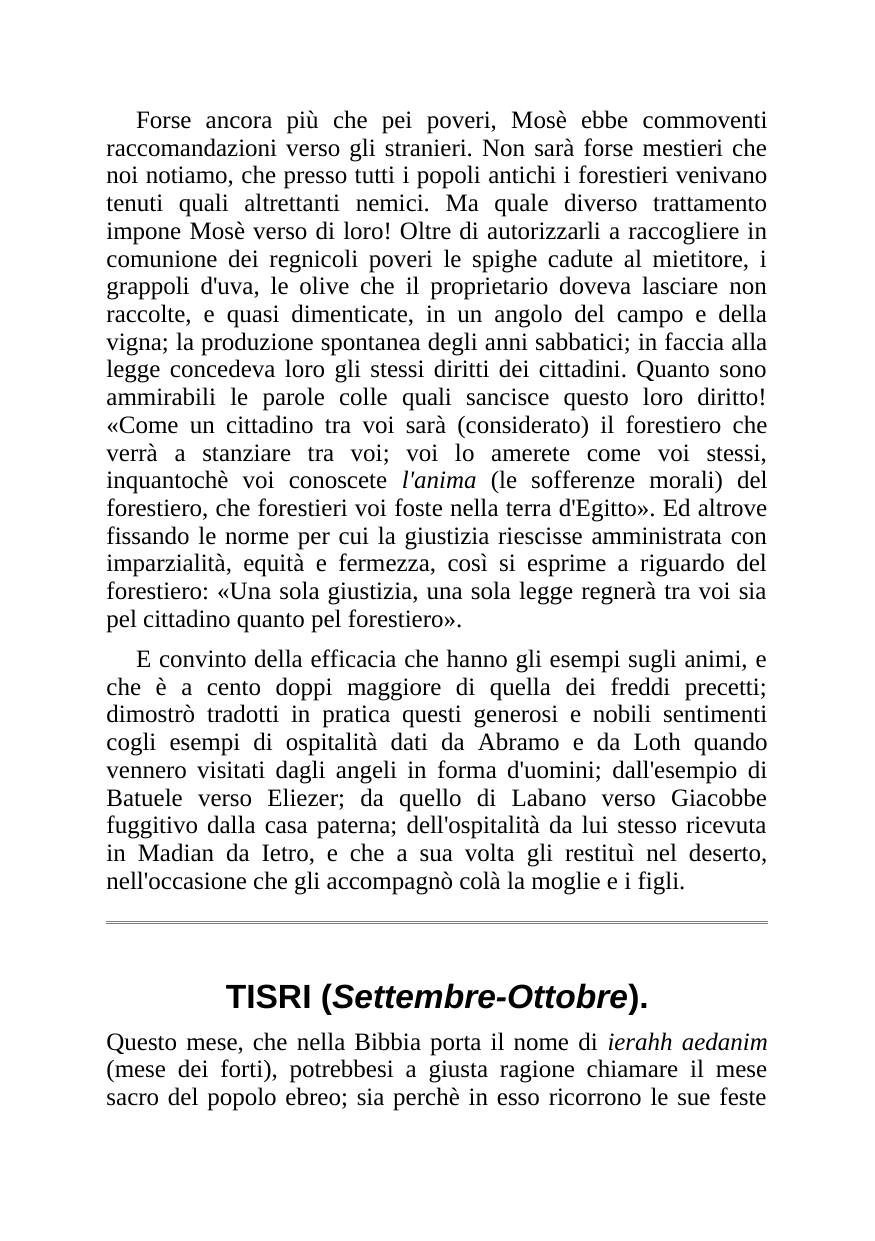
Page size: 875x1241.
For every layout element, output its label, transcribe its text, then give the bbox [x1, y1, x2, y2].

text Questo mese, che nella Bibbia porta il nome di ierahh aedanim (mese dei forti), potrebbesi a giusta ragione chiamare il mese sacro del popolo ebreo; sia perchè in esso ricorrono le sue feste [106, 1028, 768, 1111]
text E convinto della efficacia che hanno gli esempi sugli animi, e che è a cento doppi maggiore di quella dei freddi precetti; dimostrò tradotti in pratica questi generosi e nobili sentimenti cogli esempi di ospitalità dati da Abramo e da Loth quando vennero visitati dagli angeli in forma d'uomini; dall'esempio di Batuele verso Eliezer; da quello di Labano verso Giacobbe fuggitivo dalla casa paterna; dell'ospitalità da lui stesso ricevuta in Madian da Ietro, e che a sua volta gli restituì nel deserto, nell'occasione che gli accompagnò colà la moglie e i figli. [106, 645, 768, 894]
subtitle TISRI (Settembre-Ottobre). [106, 978, 768, 1015]
text Forse ancora più che pei poveri, Mosè ebbe commoventi raccomandazioni verso gli stranieri. Non sarà forse mestieri che noi notiamo, che presso tutti i popoli antichi i forestieri venivano tenuti quali altrettanti nemici. Ma quale diverso trattamento impone Mosè verso di loro! Oltre di autorizzarli a raccogliere in comunione dei regnicoli poveri le spighe cadute al mietitore, i grappoli d'uva, le olive che il proprietario doveva lasciare non raccolte, e quasi dimenticate, in un angolo del campo e della vigna; la produzione spontanea degli anni sabbatici; in faccia alla legge concedeva loro gli stessi diritti dei cittadini. Quanto sono ammirabili le parole colle quali sancisce questo loro diritto! «Come un cittadino tra voi sarà (considerato) il forestiero che verrà a stanziare tra voi; voi lo amerete come voi stessi, inquantochè voi conoscete l'anima (le sofferenze morali) del forestiero, che forestieri voi foste nella terra d'Egitto». Ed altrove fissando le norme per cui la giustizia riescisse amministrata con imparzialità, equità e fermezza, così si esprime a riguardo del forestiero: «Una sola giustizia, una sola legge regnerà tra voi sia pel cittadino quanto pel forestiero». [106, 106, 768, 633]
